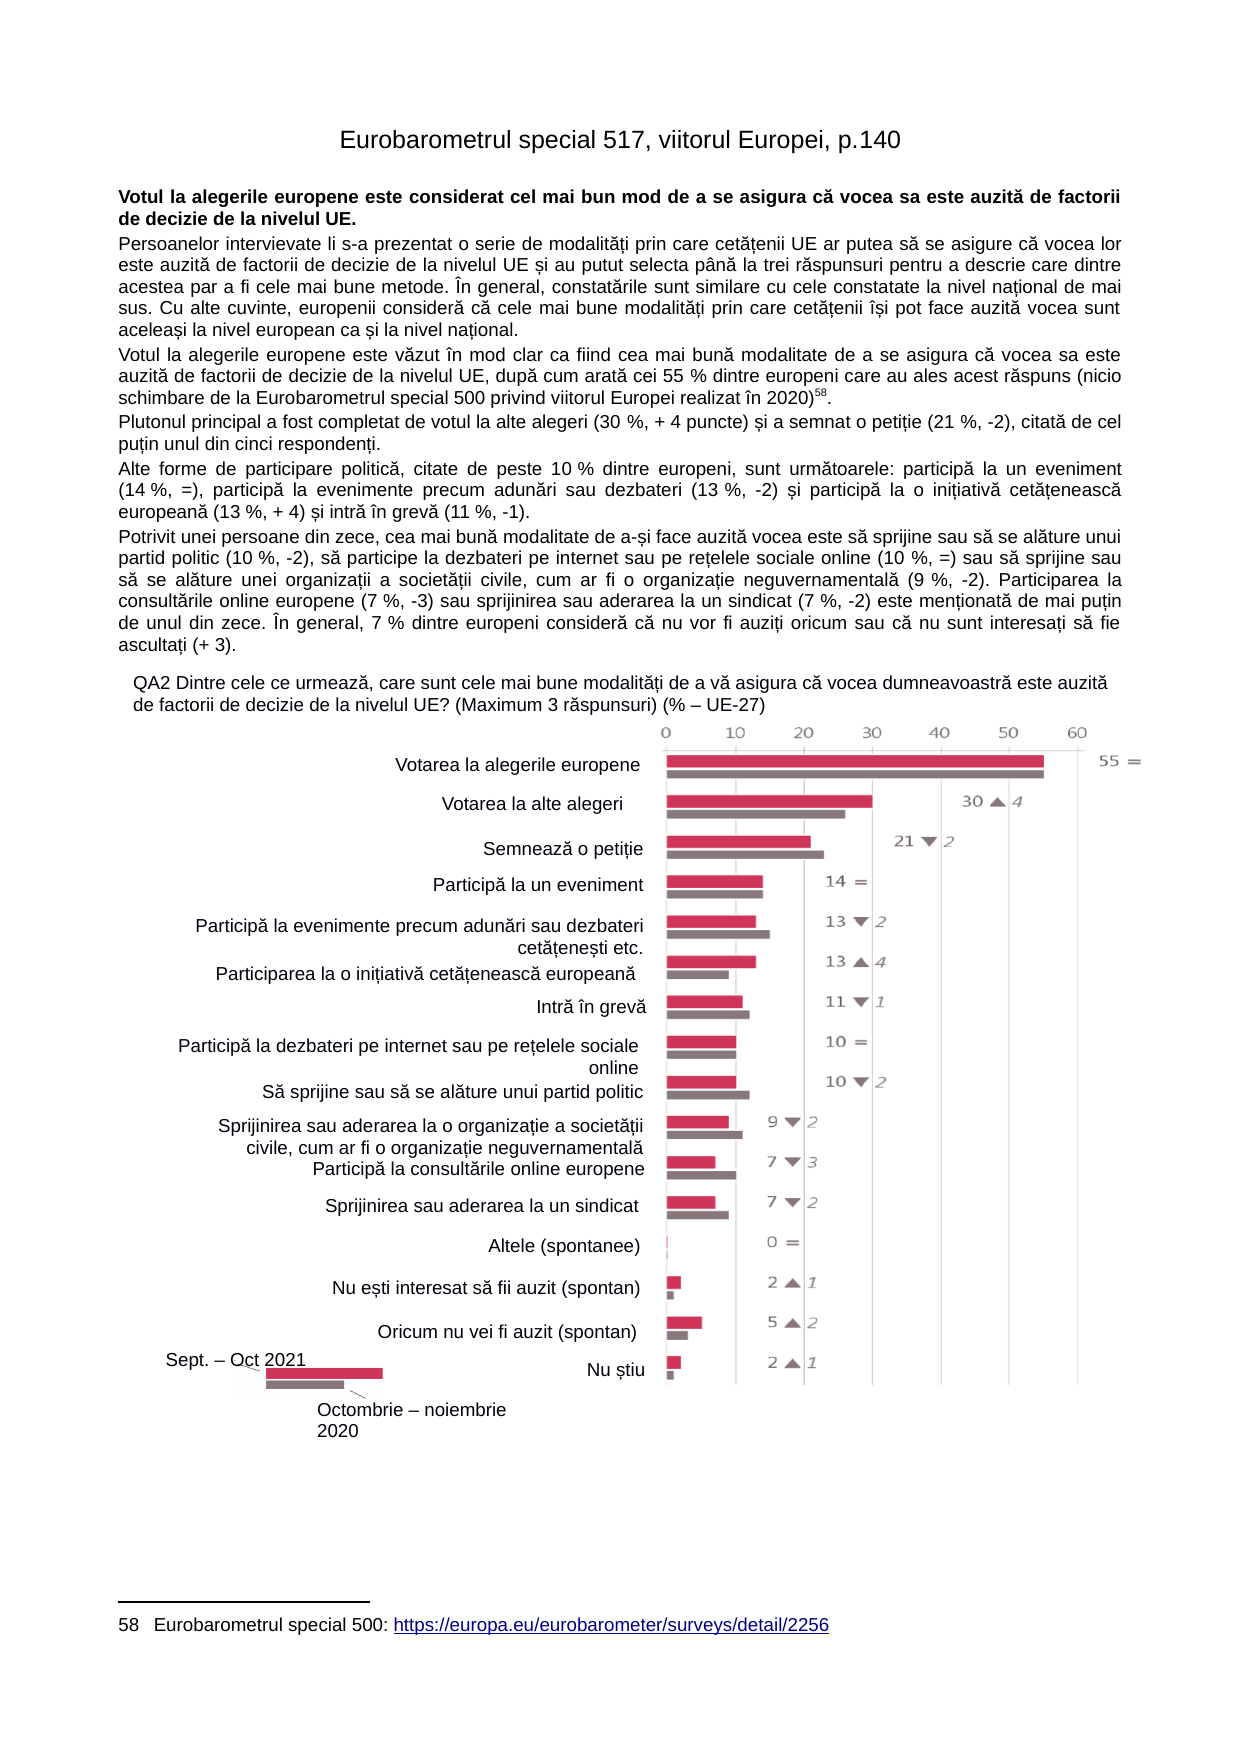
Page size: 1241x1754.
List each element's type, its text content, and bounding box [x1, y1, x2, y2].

picture [230, 1360, 386, 1399]
picture [233, 1360, 242, 1365]
text Plutonul principal a fost completat de votul la alte alegeri (30 %, + 4 puncte) și a semnat o petiție (21 %, -2), citată de cel puțin unul din cinci respondenți. [118, 411, 1122, 454]
text Votul la alegerile europene este considerat cel mai bun mod de a se asigura că vocea sa este auzită de factorii de decizie de la nivelul UE. [118, 186, 1122, 229]
text Potrivit unei persoane din zece, cea mai bună modalitate de a-și face auzită vocea este să sprijine sau să se alăture unui partid politic (10 %, -2), să participe la dezbateri pe internet sau pe rețelele sociale online (10 %, =) sau să sprijine sau să se alăture unei organizații a societății civile, cum ar fi o organizație neguvernamentală (9 %, -2). Participarea la consultările online europene (7 %, -3) sau sprijinirea sau aderarea la un sindicat (7 %, -2) este menționată de mai puțin de unul din zece. În general, 7 % dintre europeni consideră că nu vor fi auziți oricum sau că nu sunt interesați să fie ascultați (+ 3). [118, 526, 1122, 655]
text Votul la alegerile europene este văzut în mod clar ca fiind cea mai bună modalitate de a se asigura că vocea sa este auzită de factorii de decizie de la nivelul UE, după cum arată cei 55 % dintre europeni care au ales acest răspuns (nicio schimbare de la Eurobarometrul special 500 privind viitorul Europei realizat în 2020). [118, 343, 1122, 408]
text Alte forme de participare politică, citate de peste 10 % dintre europeni, sunt următoarele: participă la un eveniment (14 %, =), participă la evenimente precum adunări sau dezbateri (13 %, -2) și participă la o inițiativă cetățenească europeană (13 %, + 4) și intră în grevă (11 %, -1). [118, 458, 1122, 522]
picture [657, 716, 1150, 1385]
text Persoanelor intervievate li s-a prezentat o serie de modalități prin care cetățenii UE ar putea să se asigure că vocea lor este auzită de factorii de decizie de la nivelul UE și au putut selecta până la trei răspunsuri pentru a descrie care dintre acestea par a fi cele mai bune metode. În general, constatările sunt similare cu cele constatate la nivel național de mai sus. Cu alte cuvinte, europenii consideră că cele mai bune modalități prin care cetățenii își pot face auzită vocea sunt aceleași la nivel european ca și la nivel național. [118, 232, 1122, 340]
text Eurobarometrul special 500: https://europa.eu/eurobarometer/surveys/detail/2256 [118, 1614, 1122, 1636]
